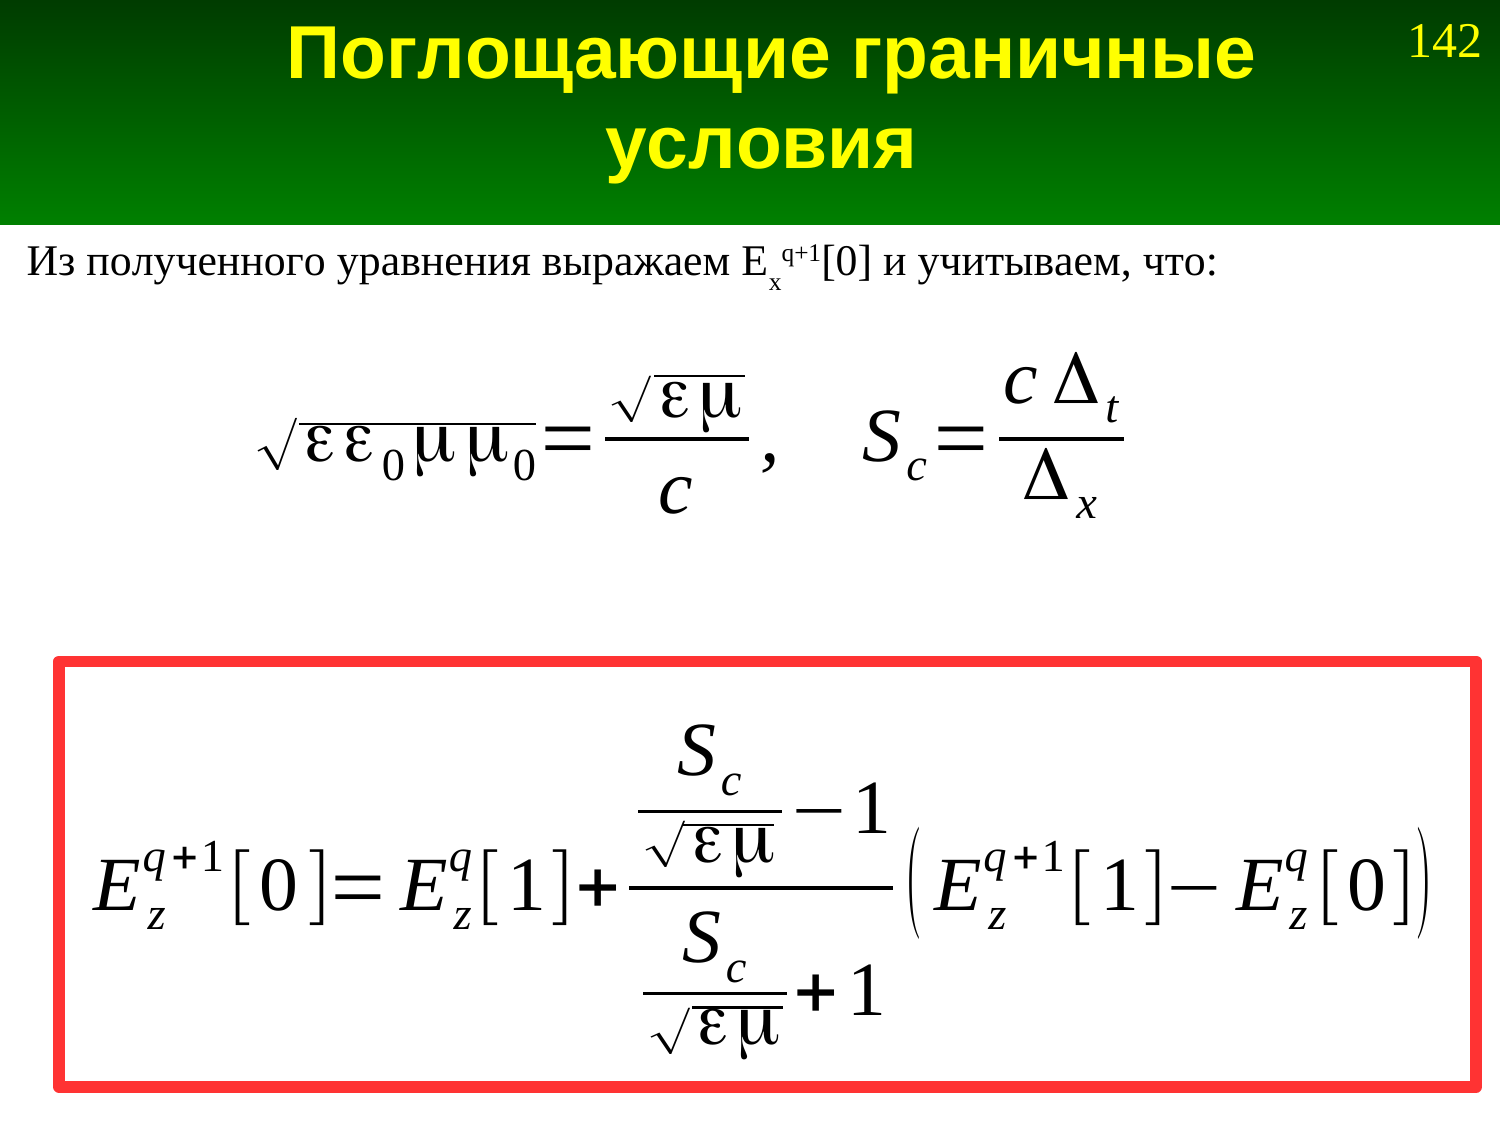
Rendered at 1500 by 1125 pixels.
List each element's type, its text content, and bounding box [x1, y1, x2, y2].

title Поглощающие граничные условия [123, 0, 1399, 192]
chart [69, 708, 1453, 1065]
text_box Из полученного уравнения выражаем Exq+1[0] и учитываем, что: [11, 224, 1356, 303]
chart [236, 336, 1146, 532]
